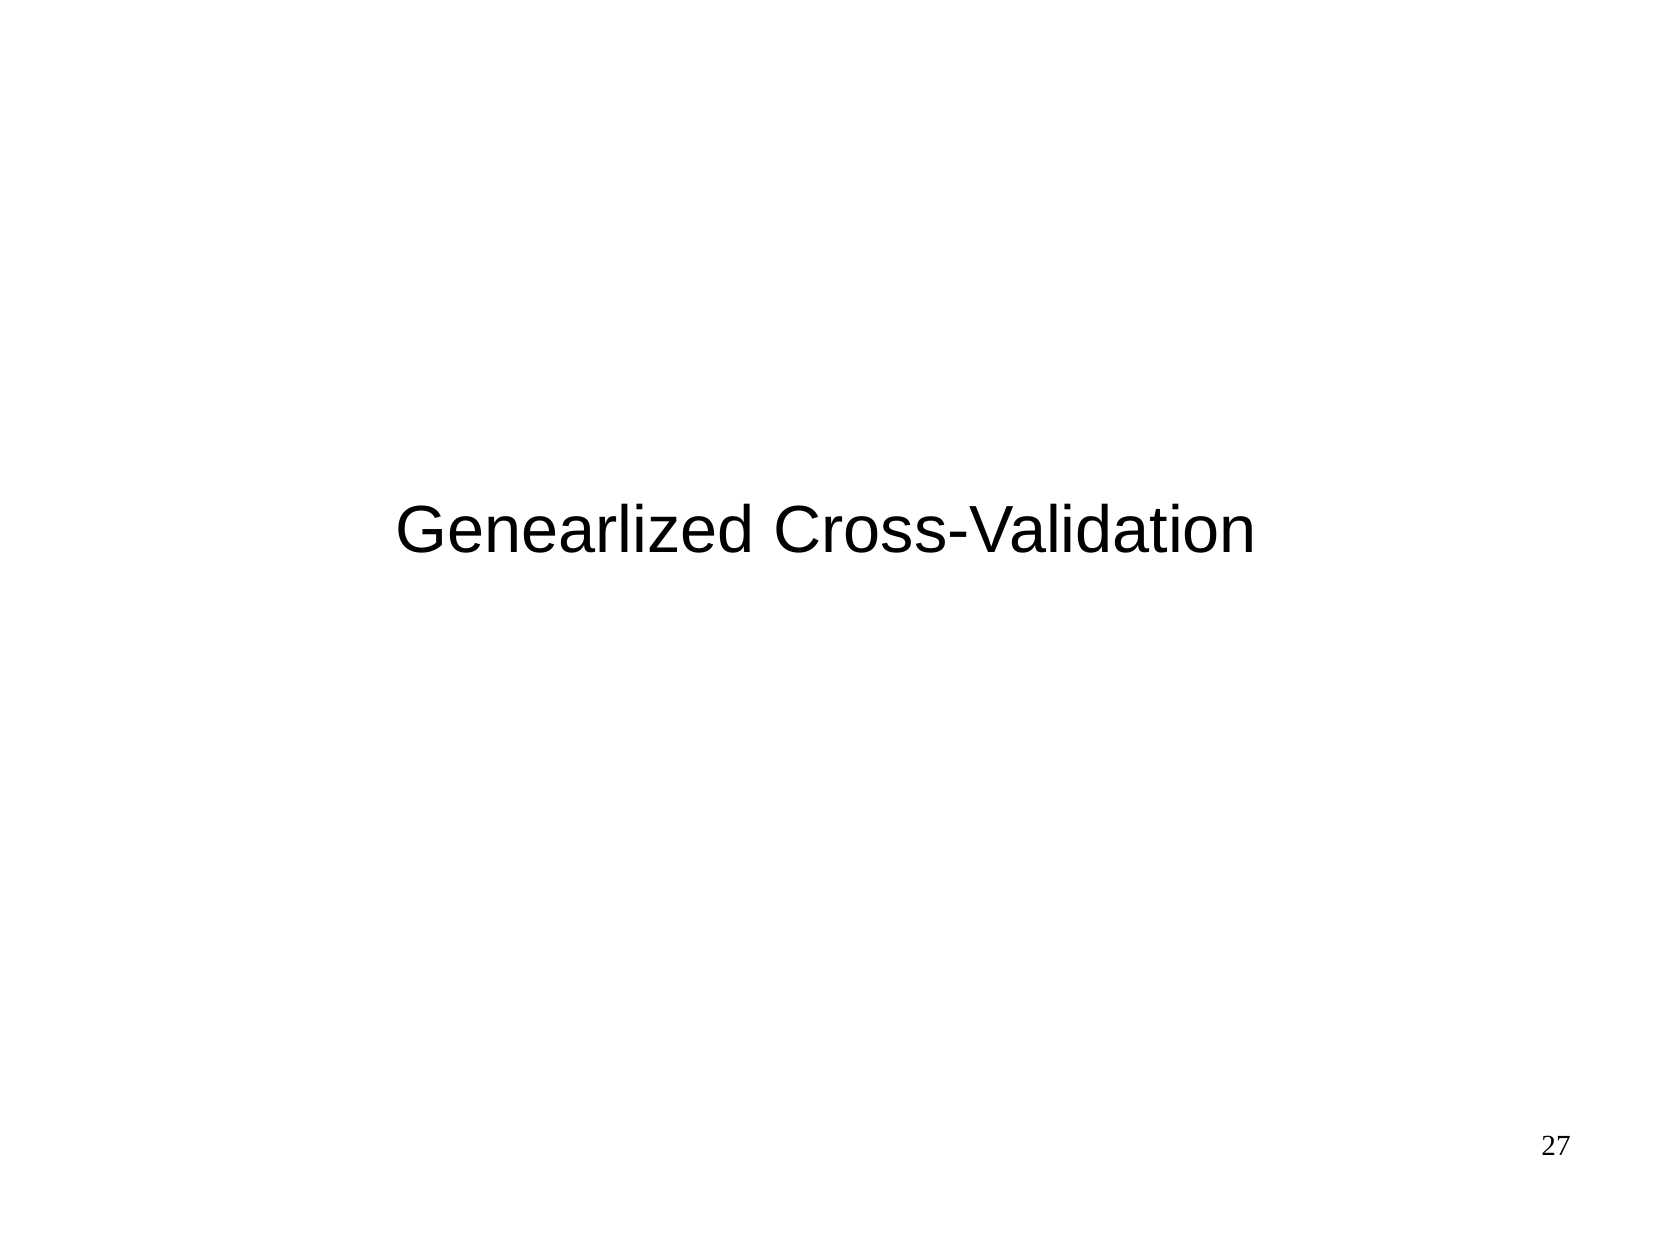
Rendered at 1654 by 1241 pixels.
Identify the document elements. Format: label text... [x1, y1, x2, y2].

subtitle Genearlized Cross-Validation [82, 49, 1571, 1010]
